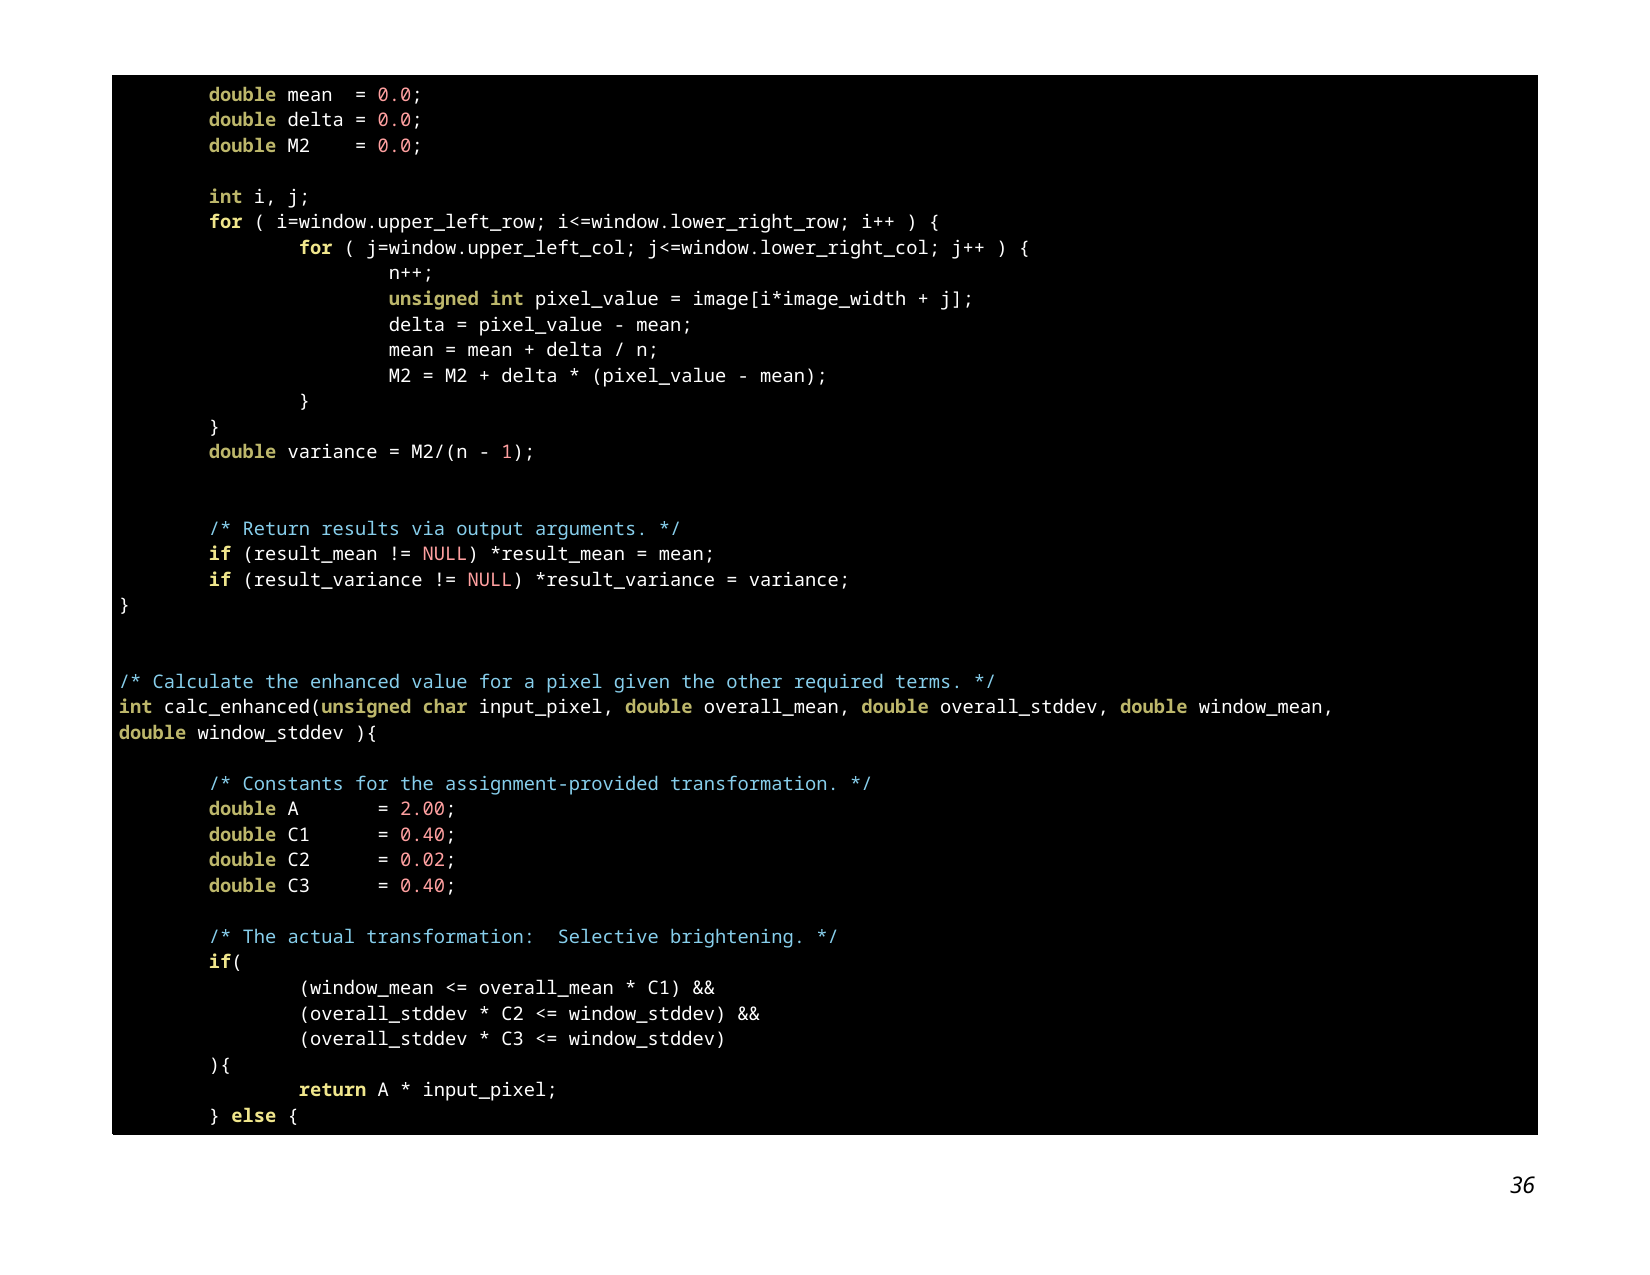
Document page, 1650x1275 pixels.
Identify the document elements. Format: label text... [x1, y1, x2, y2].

text double mean = 0.0; double delta = 0.0; double M2 = 0.0; int i, j; for ( i=window.upper_left_row; i<=window.lower_right_row; i++ ) { for ( j=window.upper_left_col; j<=window.lower_right_col; j++ ) { n++; unsigned int pixel_value = image[i*image_width + j]; delta = pixel_value - mean; mean = mean + delta / n; M2 = M2 + delta * (pixel_value - mean); } } double variance = M2/(n - 1); /* Return results via output arguments. */ if (result_mean != NULL) *result_mean = mean; if (result_variance != NULL) *result_variance = variance; } /* Calculate the enhanced value for a pixel given the other required terms. */ int calc_enhanced(unsigned char input_pixel, double overall_mean, double overall_stddev, double window_mean, double window_stddev ){ /* Constants for the assignment-provided transformation. */ double A = 2.00; double C1 = 0.40; double C2 = 0.02; double C3 = 0.40; /* The actual transformation: Selective brightening. */ if( (window_mean <= overall_mean * C1) && (overall_stddev * C2 <= window_stddev) && (overall_stddev * C3 <= window_stddev) ){ return A * input_pixel; } else { [114, 76, 1537, 1134]
